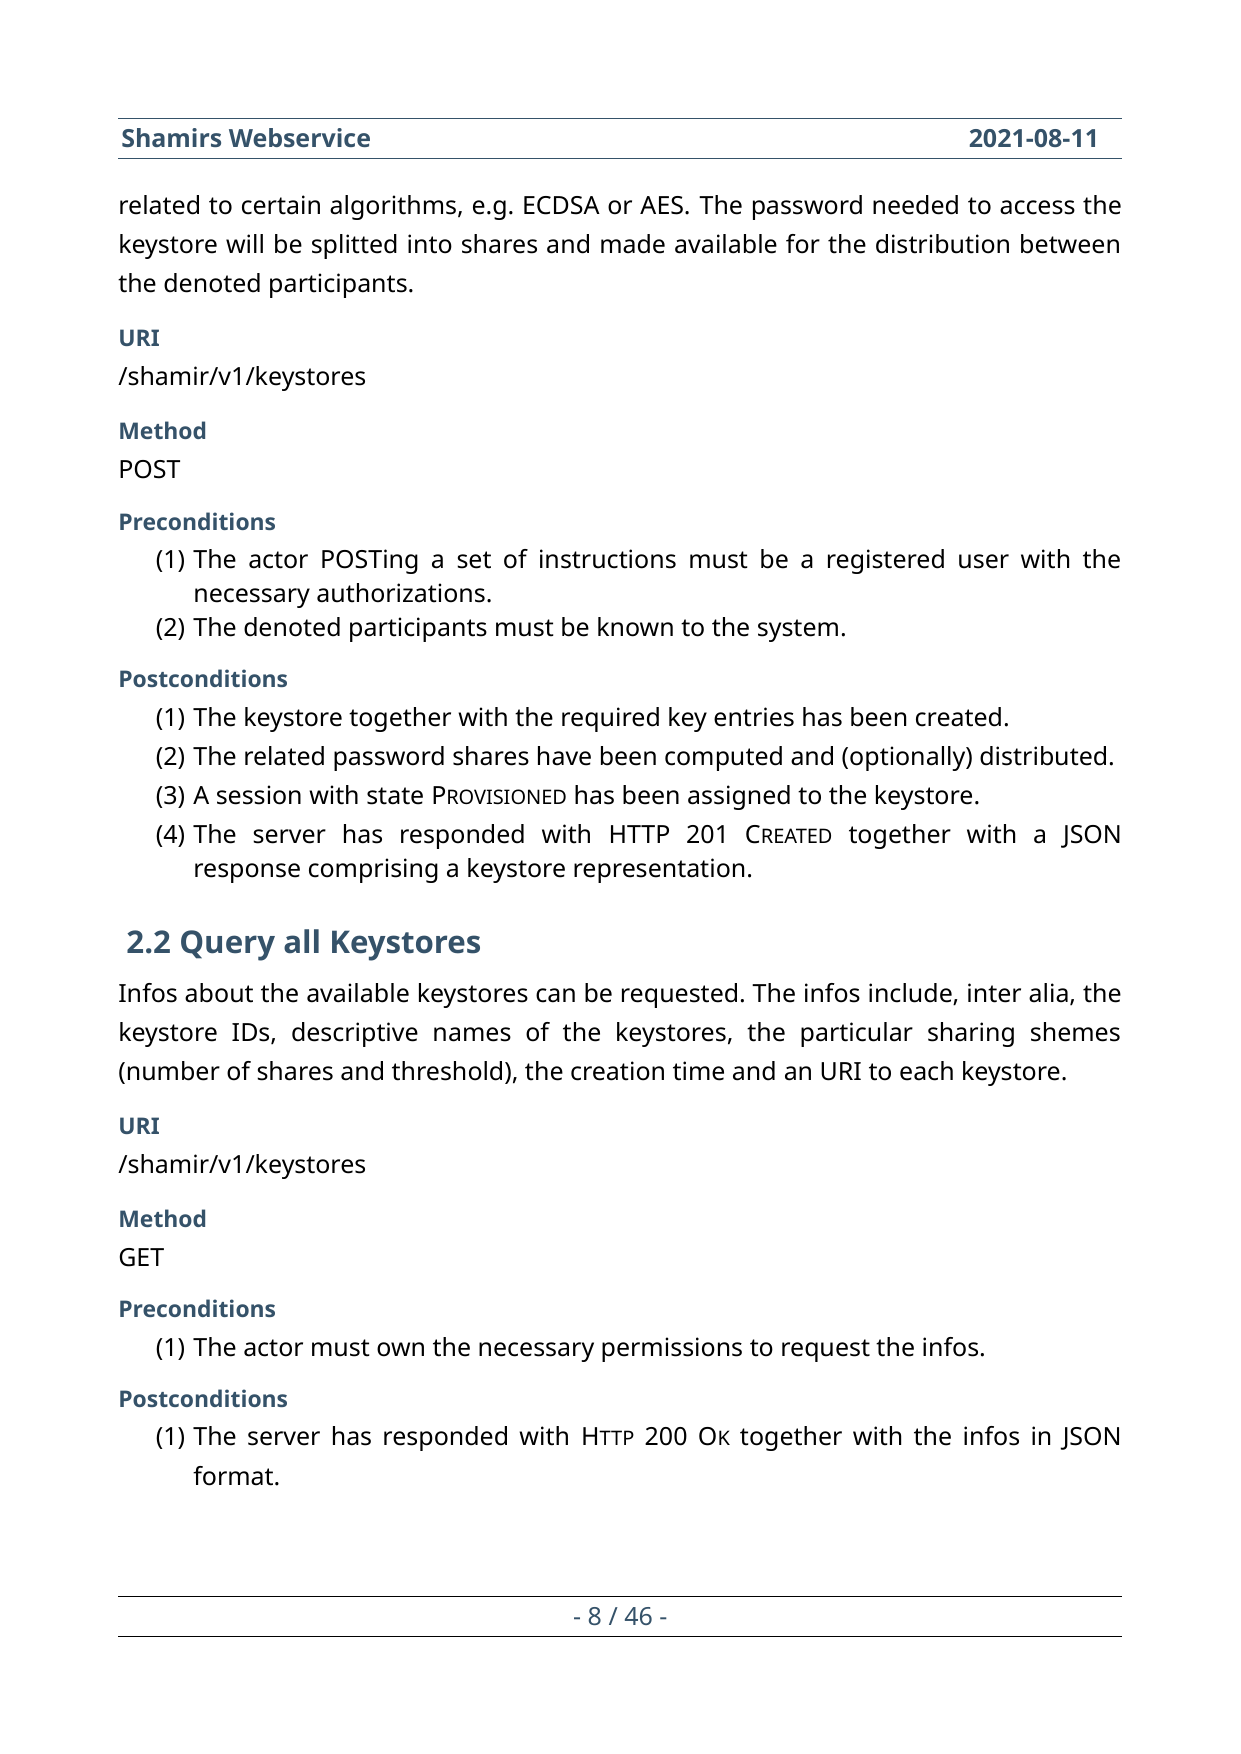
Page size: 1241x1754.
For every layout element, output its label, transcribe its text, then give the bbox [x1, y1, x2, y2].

text URI [118, 320, 1122, 354]
text Postconditions [118, 663, 1122, 695]
text Preconditions [118, 1293, 1122, 1325]
list The server has responded with HTTP 201 Created together with a JSON response comprising a keystore representation. [156, 817, 1122, 885]
list The related password shares have been computed and (optionally) distributed. [156, 738, 1122, 773]
text Preconditions [118, 506, 1122, 537]
text GET [118, 1240, 1122, 1274]
list The actor must own the necessary permissions to request the infos. [156, 1329, 1122, 1363]
list The server has responded with Http 200 Ok together with the infos in JSON format. [156, 1419, 1122, 1492]
list The keystore together with the required key entries has been created. [156, 699, 1122, 733]
list A session with state Provisioned has been assigned to the keystore. [156, 778, 1122, 812]
text Method [118, 413, 1122, 447]
list The actor POSTing a set of instructions must be a registered user with the necessary authorizations. [156, 542, 1122, 610]
text POST [118, 452, 1122, 486]
text related to certain algorithms, e.g. ECDSA or AES. The password needed to access the keystore will be splitted into shares and made available for the distribution between the denoted participants. [118, 188, 1122, 300]
subtitle Query all Keystores [118, 920, 1122, 963]
text Postconditions [118, 1383, 1122, 1414]
list The denoted participants must be known to the system. [156, 610, 1122, 644]
text Method [118, 1201, 1122, 1234]
text Infos about the available keystores can be requested. The infos include, inter alia, the keystore IDs, descriptive names of the keystores, the particular sharing shemes (number of shares and threshold), the creation time and an URI to each keystore. [118, 976, 1122, 1088]
text /shamir/v1/keystores [118, 1147, 1122, 1181]
text /shamir/v1/keystores [118, 359, 1122, 393]
text URI [118, 1108, 1122, 1142]
